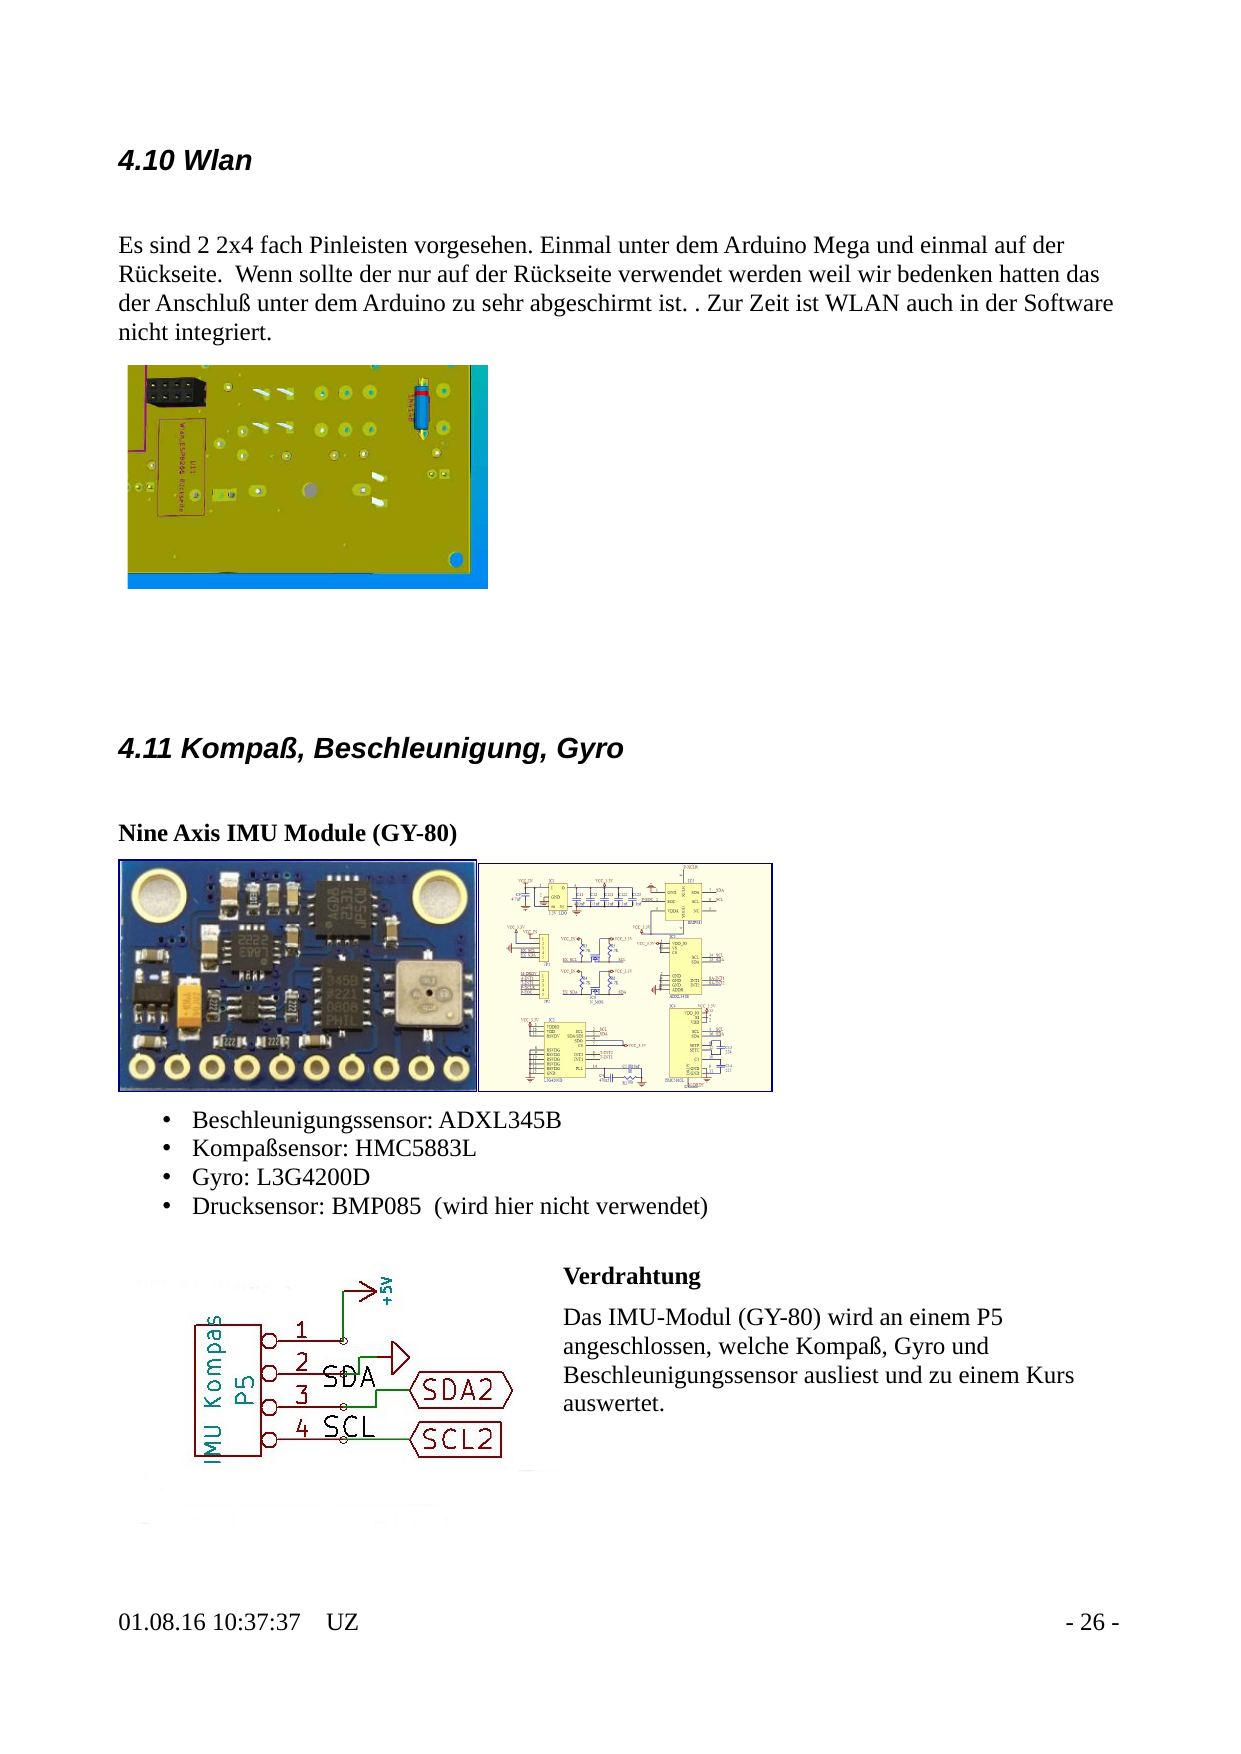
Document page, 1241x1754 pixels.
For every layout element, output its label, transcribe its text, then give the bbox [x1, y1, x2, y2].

picture [479, 864, 771, 1091]
picture [127, 365, 488, 589]
picture [134, 1247, 563, 1534]
picture [120, 861, 476, 1091]
subtitle 4.10 Wlan [118, 143, 1122, 177]
text Es sind 2 2x4 fach Pinleisten vorgesehen. Einmal unter dem Arduino Mega und einmal auf der Rückseite. Wenn sollte der nur auf der Rückseite verwendet werden weil wir bedenken hatten das der Anschluß unter dem Arduino zu sehr abgeschirmt ist. . Zur Zeit ist WLAN auch in der Software nicht integriert. [118, 230, 1122, 345]
text Verdrahtung [118, 1232, 1122, 1290]
subtitle 4.11 Kompaß, Beschleunigung, Gyro [118, 731, 1122, 764]
text Das IMU-Modul (GY-80) wird an einem P5 angeschlossen, welche Kompaß, Gyro und Beschleunigungssensor ausliest und zu einem Kurs auswertet. [563, 1302, 1122, 1446]
text [118, 1541, 1122, 1570]
text Nine Axis IMU Module (GY-80) [118, 818, 1122, 847]
list Beschleunigungssensor: ADXL345B [162, 1105, 1122, 1133]
list Kompaßsensor: HMC5883L [162, 1133, 1122, 1162]
list Drucksensor: BMP085 (wird hier nicht verwendet) [162, 1191, 1122, 1220]
list Gyro: L3G4200D [162, 1162, 1122, 1191]
